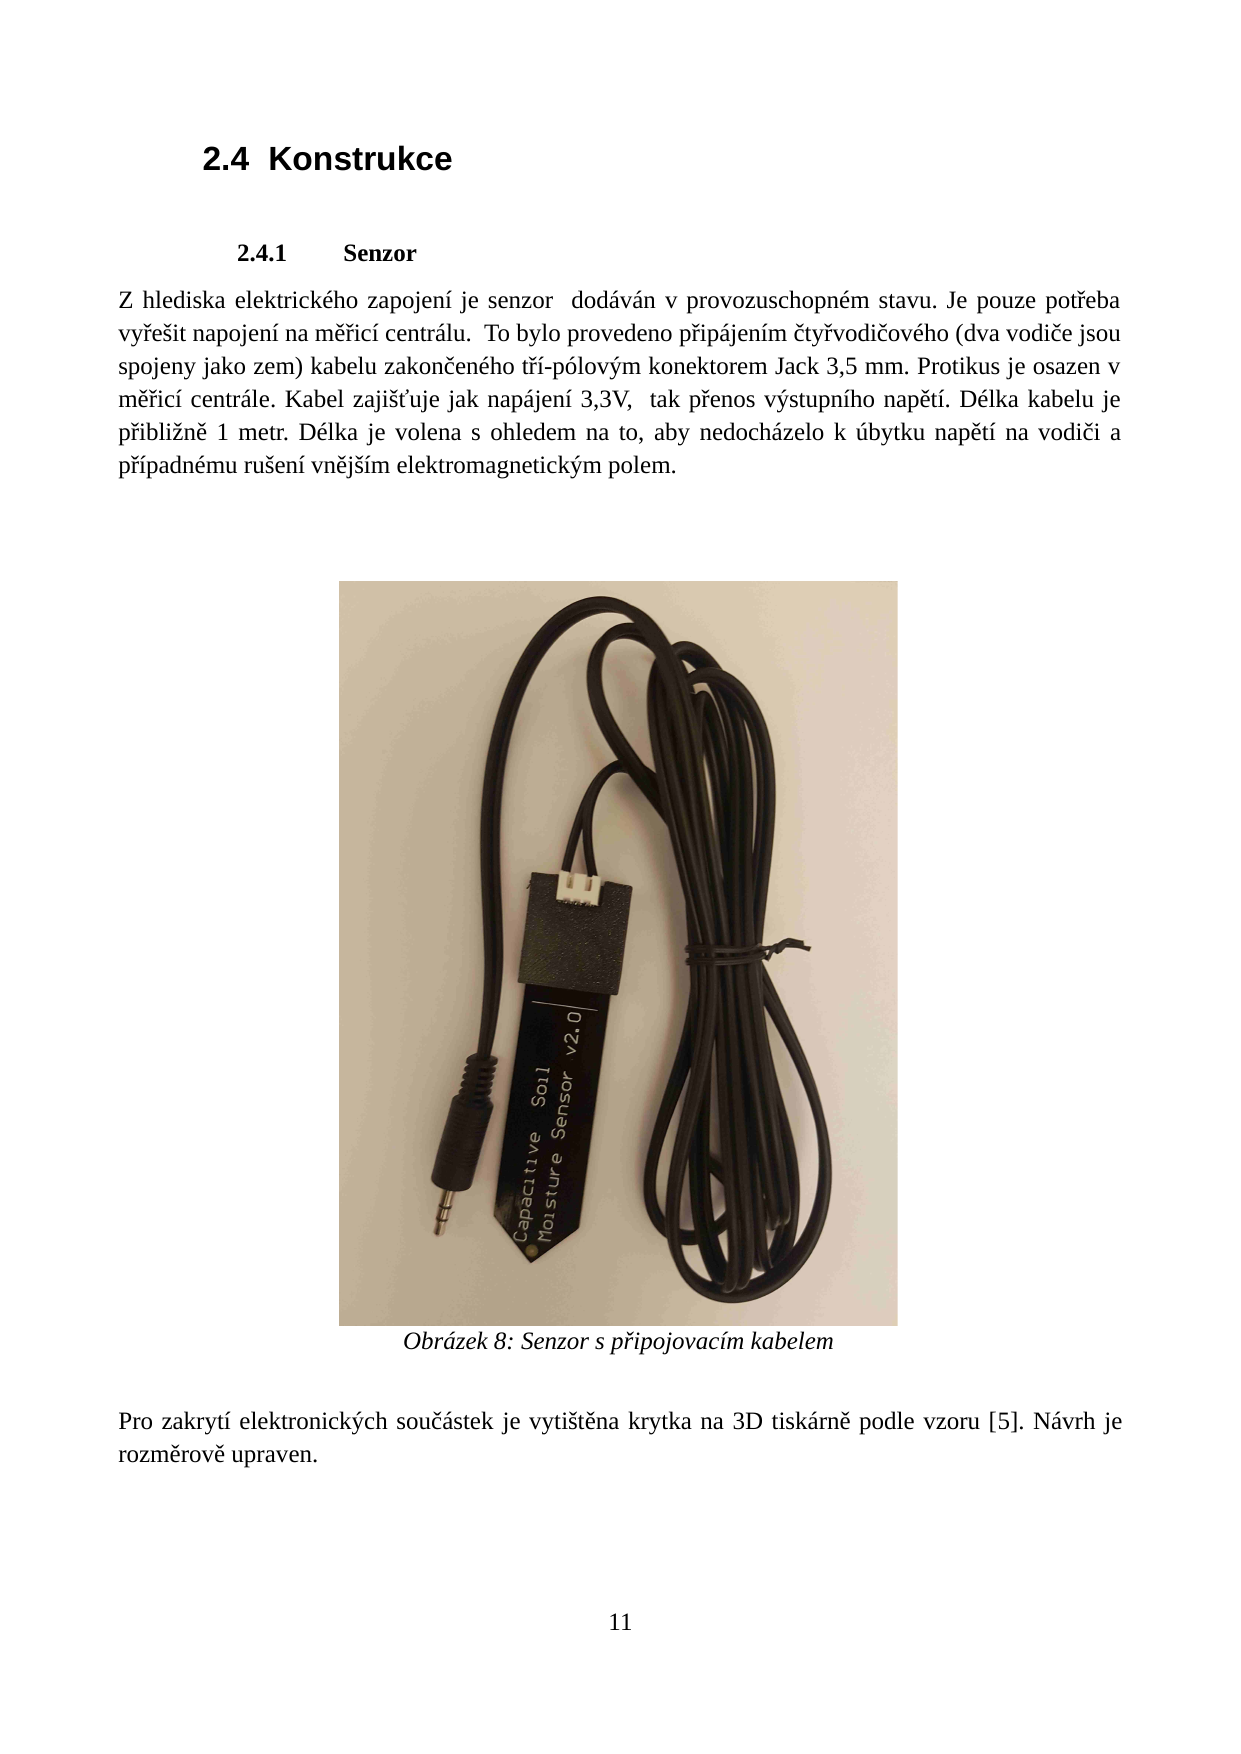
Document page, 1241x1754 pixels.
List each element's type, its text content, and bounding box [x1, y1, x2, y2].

text Obrázek 8: Senzor s připojovacím kabelem [339, 1326, 897, 1354]
list Senzor [231, 238, 1122, 266]
subtitle Konstrukce [193, 139, 1122, 178]
picture [339, 581, 898, 1326]
text Z hlediska elektrického zapojení je senzor dodáván v provozuschopném stavu. Je pouze potřeba vyřešit napojení na měřicí centrálu. To bylo provedeno připájením čtyřvodičového (dva vodiče jsou spojeny jako zem) kabelu zakončeného tří-pólovým konektorem Jack 3,5 mm. Protikus je osazen v měřicí centrále. Kabel zajišťuje jak napájení 3,3V, tak přenos výstupního napětí. Délka kabelu je přibližně 1 metr. Délka je volena s ohledem na to, aby nedocházelo k úbytku napětí na vodiči a případnému rušení vnějším elektromagnetickým polem. [118, 285, 1122, 479]
text Pro zakrytí elektronických součástek je vytištěna krytka na 3D tiskárně podle vzoru [5]. Návrh je rozměrově upraven. [118, 1406, 1122, 1468]
